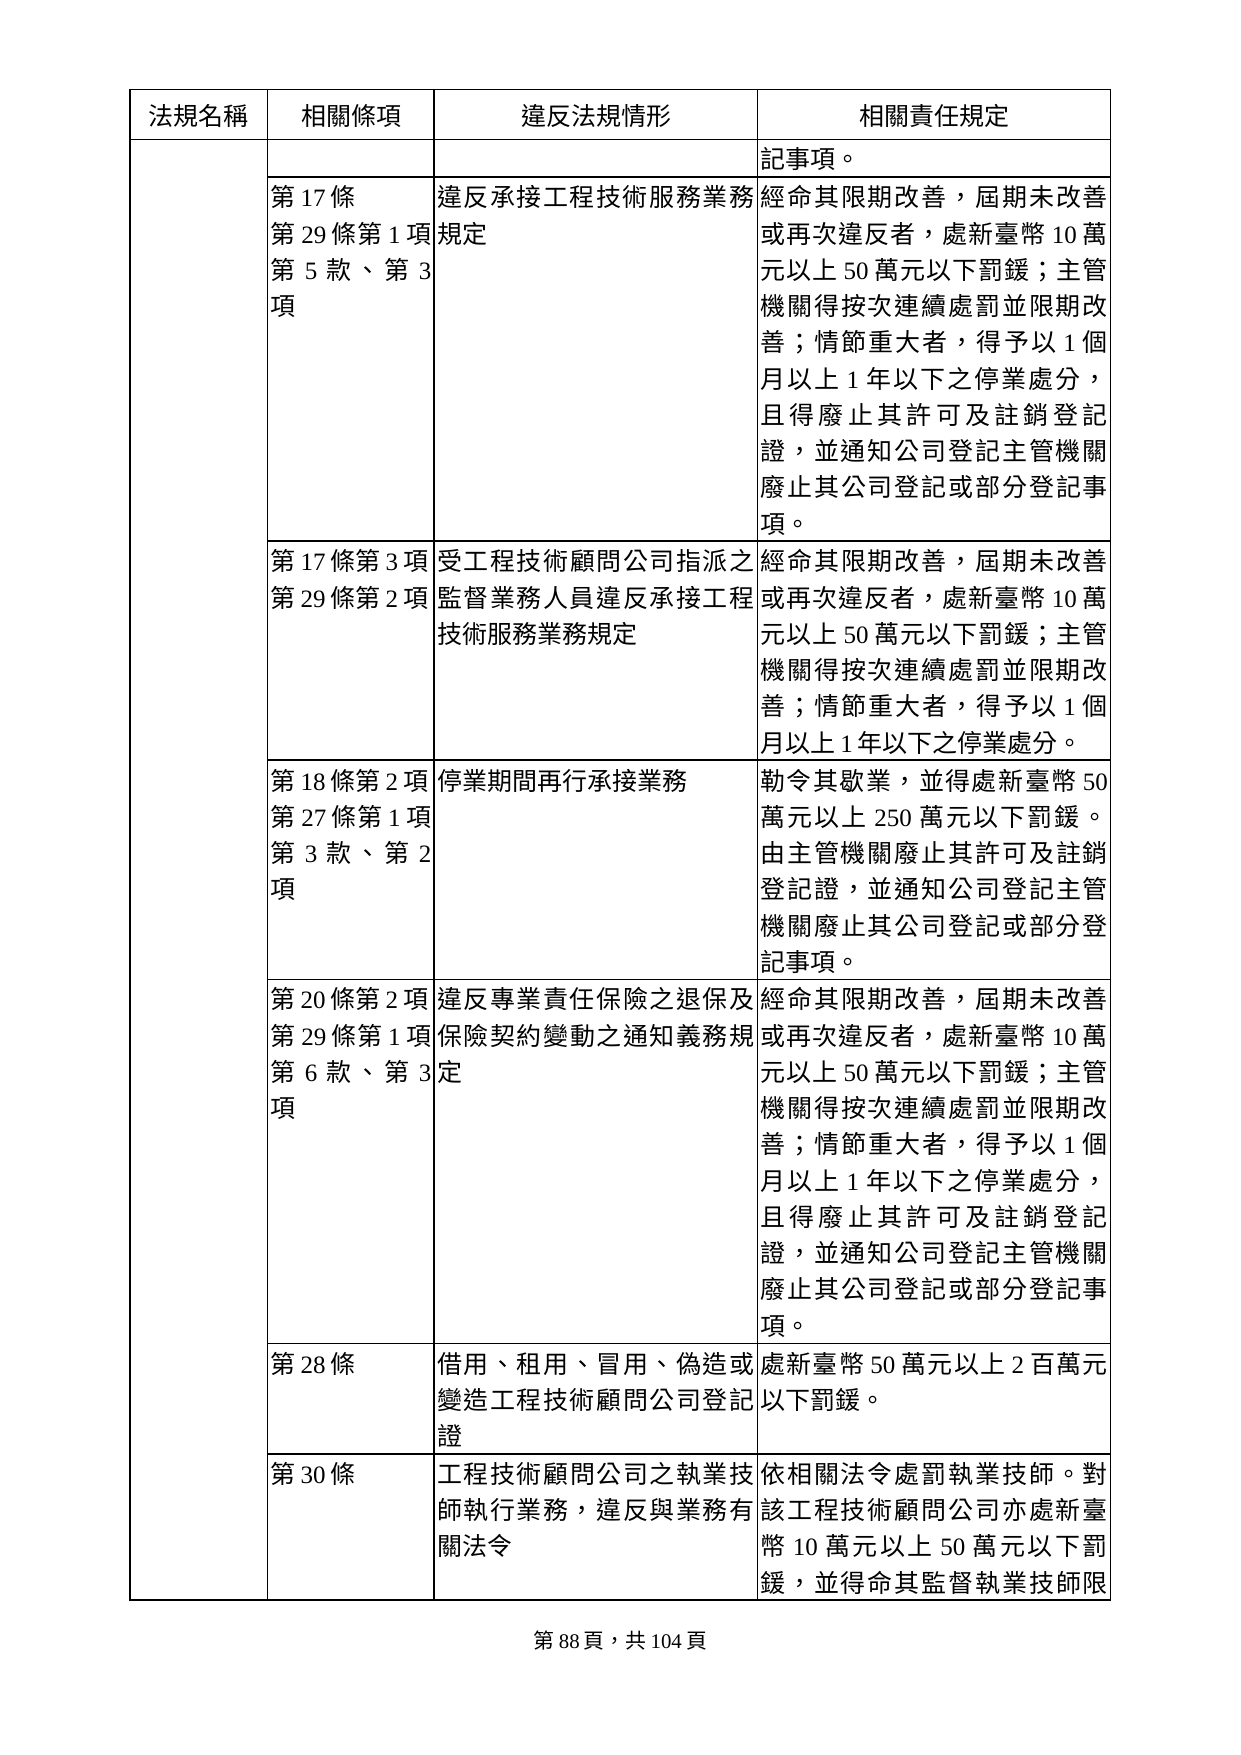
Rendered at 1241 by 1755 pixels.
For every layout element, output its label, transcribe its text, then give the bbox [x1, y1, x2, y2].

table_header 違反法規情形 [435, 90, 757, 138]
table_cell 停業期間再行承接業務 [435, 761, 757, 978]
table_cell 第18條第2項 第27條第1項第3款、第2項 [268, 761, 433, 978]
table_cell 第17條第3項 第29條第2項 [268, 542, 433, 759]
table_cell 經命其限期改善，屆期未改善或再次違反者，處新臺幣10萬元以上50萬元以下罰鍰；主管機關得按次連續處罰並限期改善；情節重大者，得予以1個月以上1年以下之停業處分，且得廢止其許可及註銷登記證，並通知公司登記主管機關廢止其公司登記或部分登記事項。 [758, 178, 1110, 540]
table_cell 第20條第2項 第29條第1項第6款、第3項 [268, 980, 433, 1342]
table_cell 借用、租用、冒用、偽造或變造工程技術顧問公司登記證 [435, 1344, 757, 1453]
table_cell 受工程技術顧問公司指派之監督業務人員違反承接工程技術服務業務規定 [435, 542, 757, 759]
table_cell 處新臺幣50萬元以上2百萬元以下罰鍰。 [758, 1344, 1110, 1453]
table_cell 記事項。 [758, 140, 1110, 176]
table_cell 第30條 [268, 1455, 433, 1599]
table_cell 依相關法令處罰執業技師。對該工程技術顧問公司亦處新臺幣10萬元以上50萬元以下罰鍰，並得命其監督執業技師限 [758, 1455, 1110, 1599]
table_cell 工程技術顧問公司之執業技師執行業務，違反與業務有關法令 [435, 1455, 757, 1599]
table_cell [268, 140, 433, 176]
table_cell 違反專業責任保險之退保及保險契約變動之通知義務規定 [435, 980, 757, 1342]
table_cell 勒令其歇業，並得處新臺幣50萬元以上250萬元以下罰鍰。由主管機關廢止其許可及註銷登記證，並通知公司登記主管機關廢止其公司登記或部分登記事項。 [758, 761, 1110, 978]
table_header 法規名稱 [131, 90, 267, 138]
table_cell [435, 140, 757, 176]
table_cell [131, 140, 267, 1599]
table_cell 經命其限期改善，屆期未改善或再次違反者，處新臺幣10萬元以上50萬元以下罰鍰；主管機關得按次連續處罰並限期改善；情節重大者，得予以1個月以上1年以下之停業處分。 [758, 542, 1110, 759]
table_cell 經命其限期改善，屆期未改善或再次違反者，處新臺幣10萬元以上50萬元以下罰鍰；主管機關得按次連續處罰並限期改善；情節重大者，得予以1個月以上1年以下之停業處分，且得廢止其許可及註銷登記證，並通知公司登記主管機關廢止其公司登記或部分登記事項。 [758, 980, 1110, 1342]
table_cell 第28條 [268, 1344, 433, 1453]
table_cell 違反承接工程技術服務業務規定 [435, 178, 757, 540]
table_header 相關責任規定 [758, 90, 1110, 138]
table_cell 第17條 第29條第1項第5款、第3項 [268, 178, 433, 540]
table_header 相關條項 [268, 90, 433, 138]
